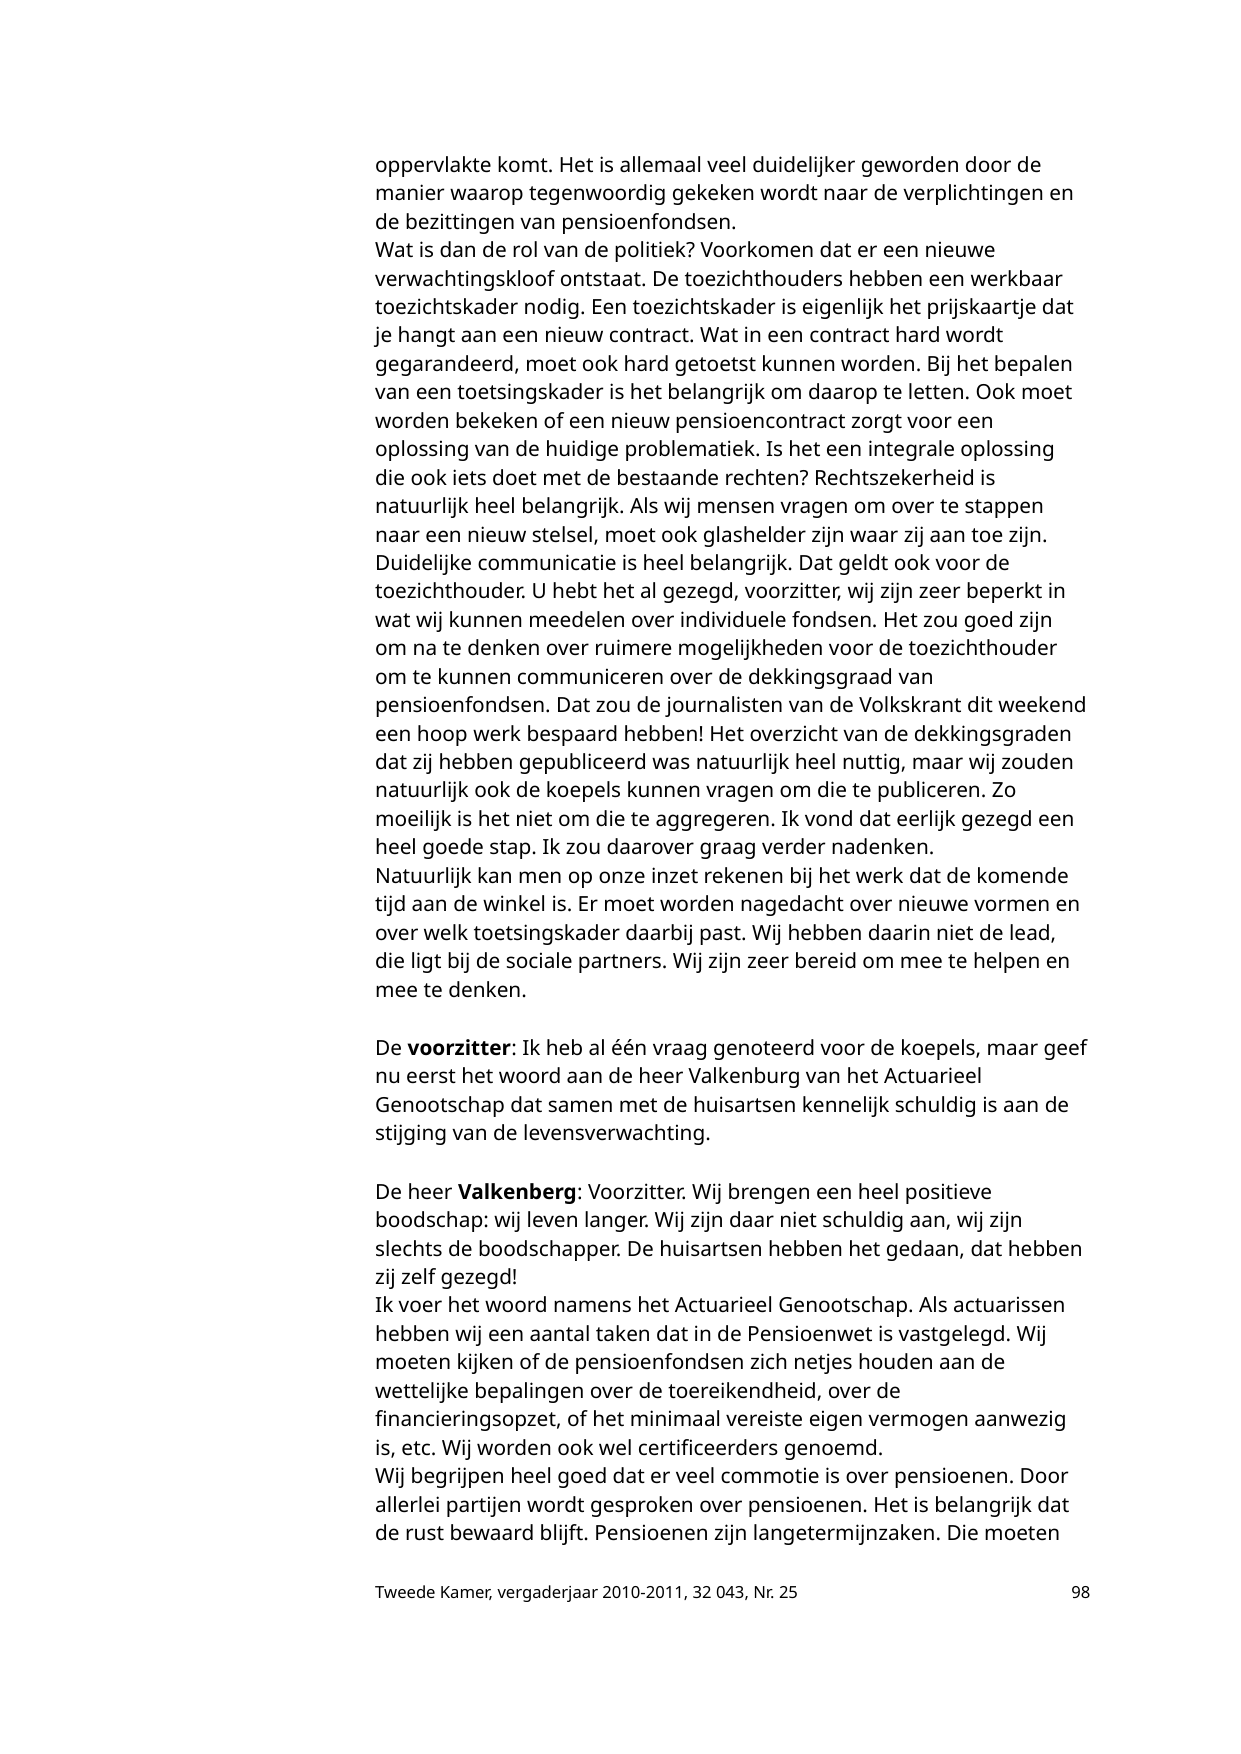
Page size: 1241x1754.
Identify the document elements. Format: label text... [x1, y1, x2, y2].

text oppervlakte komt. Het is allemaal veel duidelijker geworden door de manier waarop tegenwoordig gekeken wordt naar de verplichtingen en de bezittingen van pensioenfondsen. [375, 150, 1090, 235]
text Duidelijke communicatie is heel belangrijk. Dat geldt ook voor de toezichthouder. U hebt het al gezegd, voorzitter, wij zijn zeer beperkt in wat wij kunnen meedelen over individuele fondsen. Het zou goed zijn om na te denken over ruimere mogelijkheden voor de toezichthouder om te kunnen communiceren over de dekkingsgraad van pensioenfondsen. Dat zou de journalisten van de Volkskrant dit weekend een hoop werk bespaard hebben! Het overzicht van de dekkingsgraden dat zij hebben gepubliceerd was natuurlijk heel nuttig, maar wij zouden natuurlijk ook de koepels kunnen vragen om die te publiceren. Zo moeilijk is het niet om die te aggregeren. Ik vond dat eerlijk gezegd een heel goede stap. Ik zou daarover graag verder nadenken. [375, 548, 1090, 861]
text Wat is dan de rol van de politiek? Voorkomen dat er een nieuwe verwachtingskloof ontstaat. De toezichthouders hebben een werkbaar toezichtskader nodig. Een toezichtskader is eigenlijk het prijskaartje dat je hangt aan een nieuw contract. Wat in een contract hard wordt gegarandeerd, moet ook hard getoetst kunnen worden. Bij het bepalen van een toetsingskader is het belangrijk om daarop te letten. Ook moet worden bekeken of een nieuw pensioencontract zorgt voor een oplossing van de huidige problematiek. Is het een integrale oplossing die ook iets doet met de bestaande rechten? Rechtszekerheid is natuurlijk heel belangrijk. Als wij mensen vragen om over te stappen naar een nieuw stelsel, moet ook glashelder zijn waar zij aan toe zijn. [375, 235, 1090, 548]
text Natuurlijk kan men op onze inzet rekenen bij het werk dat de komende tijd aan de winkel is. Er moet worden nagedacht over nieuwe vormen en over welk toetsingskader daarbij past. Wij hebben daarin niet de lead, die ligt bij de sociale partners. Wij zijn zeer bereid om mee te helpen en mee te denken. [375, 861, 1090, 1003]
text De voorzitter: Ik heb al één vraag genoteerd voor de koepels, maar geef nu eerst het woord aan de heer Valkenburg van het Actuarieel Genootschap dat samen met de huisartsen kennelijk schuldig is aan de stijging van de levensverwachting. [375, 1033, 1090, 1147]
text Ik voer het woord namens het Actuarieel Genootschap. Als actuarissen hebben wij een aantal taken dat in de Pensioenwet is vastgelegd. Wij moeten kijken of de pensioenfondsen zich netjes houden aan de wettelijke bepalingen over de toereikendheid, over de financieringsopzet, of het minimaal vereiste eigen vermogen aanwezig is, etc. Wij worden ook wel certificeerders genoemd. [375, 1291, 1090, 1461]
text Wij begrijpen heel goed dat er veel commotie is over pensioenen. Door allerlei partijen wordt gesproken over pensioenen. Het is belangrijk dat de rust bewaard blijft. Pensioenen zijn langetermijnzaken. Die moeten [375, 1461, 1090, 1547]
text De heer Valkenberg: Voorzitter. Wij brengen een heel positieve boodschap: wij leven langer. Wij zijn daar niet schuldig aan, wij zijn slechts de boodschapper. De huisartsen hebben het gedaan, dat hebben zij zelf gezegd! [375, 1177, 1090, 1291]
